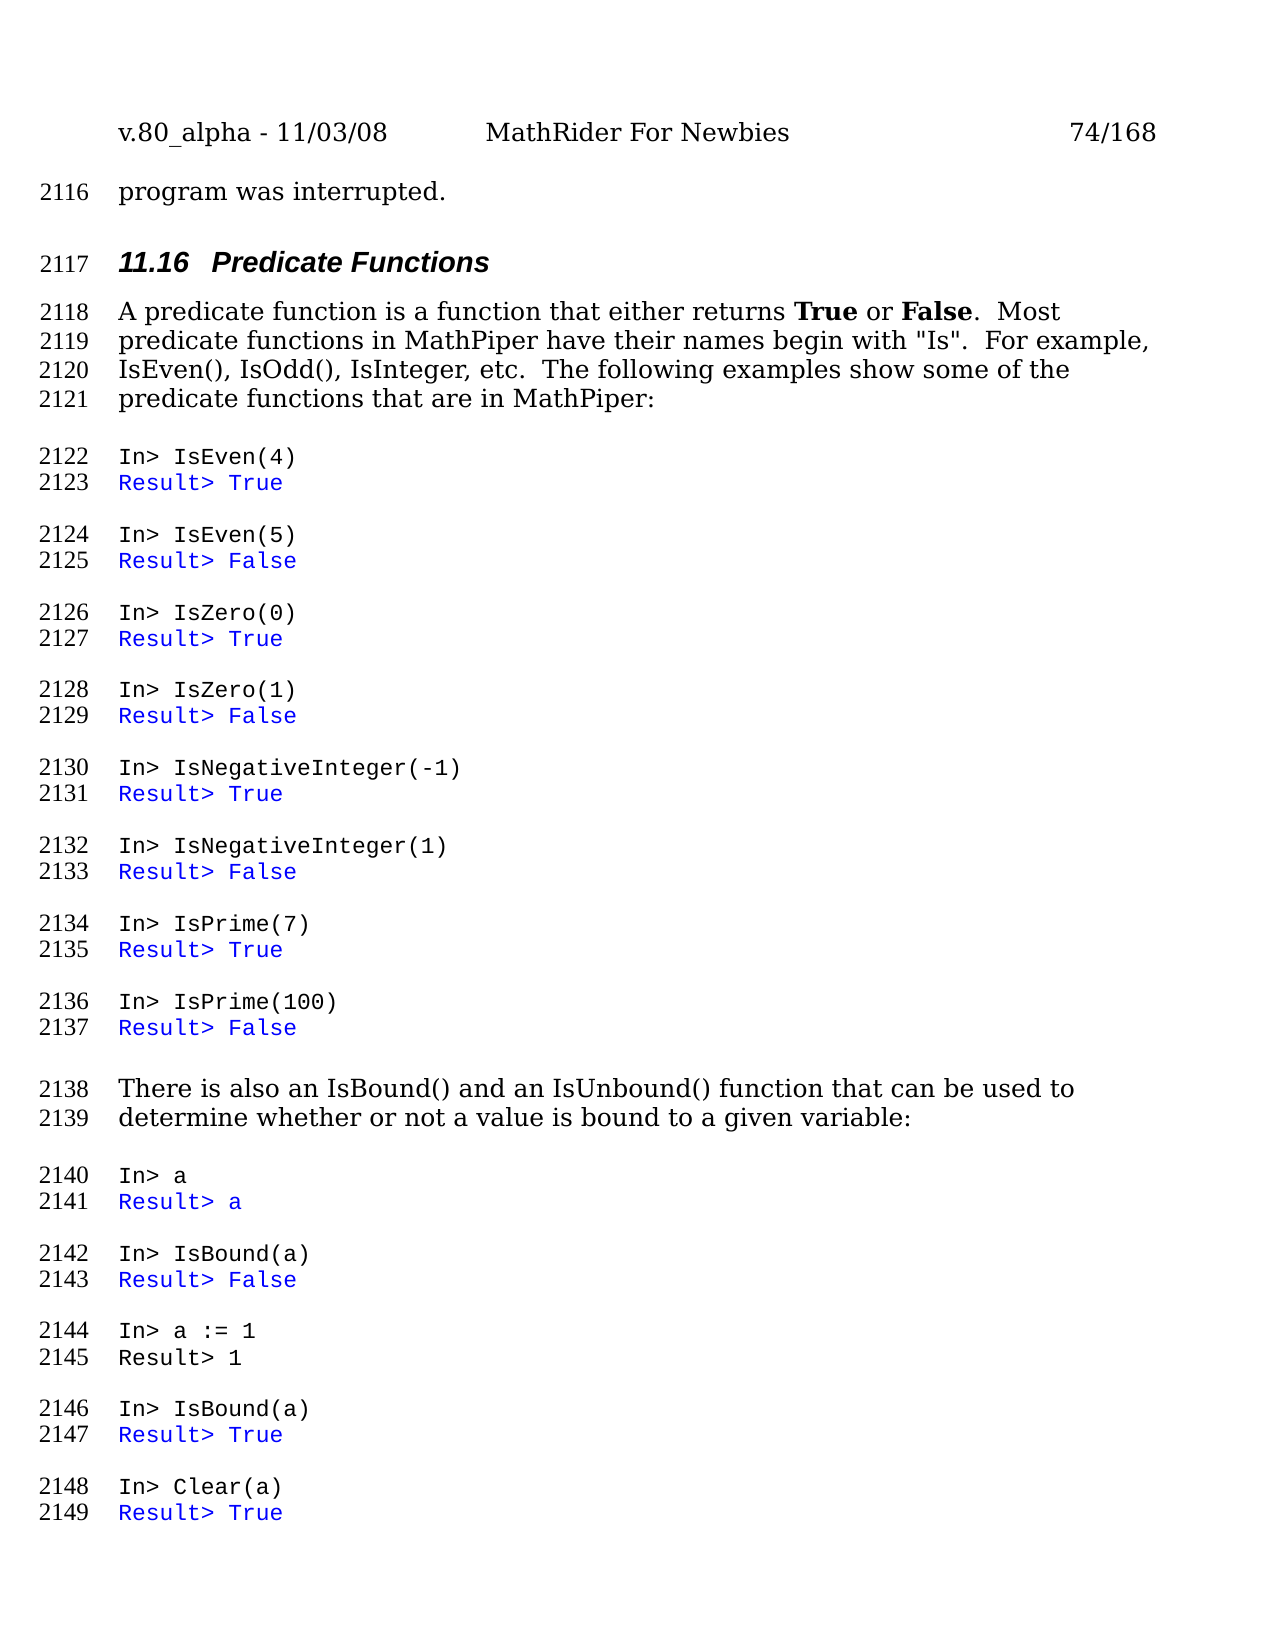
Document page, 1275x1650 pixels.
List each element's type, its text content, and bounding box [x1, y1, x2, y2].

text In> IsZero(0) [118, 601, 1157, 627]
text Result> True [118, 783, 1157, 808]
text Result> True [118, 1424, 1157, 1449]
subtitle Predicate Functions [118, 245, 1157, 278]
text Result> True [118, 1501, 1157, 1527]
text Result> True [118, 938, 1157, 964]
text Result> True [118, 627, 1157, 653]
text In> IsPrime(100) [118, 990, 1157, 1016]
text In> a [118, 1164, 1157, 1190]
text In> IsEven(5) [118, 523, 1157, 549]
text In> IsZero(1) [118, 679, 1157, 705]
text In> a := 1 [118, 1320, 1157, 1346]
text Result> False [118, 1016, 1157, 1042]
text Result> True [118, 471, 1157, 497]
text Result> 1 [118, 1346, 1157, 1372]
text A predicate function is a function that either returns True or False. Most predicate functions in MathPiper have their names begin with "Is". For example, IsEven(), IsOdd(), IsInteger, etc. The following examples show some of the predicate functions that are in MathPiper: [118, 297, 1157, 413]
text Result> False [118, 549, 1157, 575]
text In> IsBound(a) [118, 1242, 1157, 1268]
text Result> False [118, 705, 1157, 731]
text In> IsNegativeInteger(1) [118, 834, 1157, 860]
text Result> a [118, 1190, 1157, 1216]
text There is also an IsBound() and an IsUnbound() function that can be used to determine whether or not a value is bound to a given variable: [118, 1074, 1157, 1132]
text program was interrupted. [118, 177, 1157, 206]
text In> IsEven(4) [118, 445, 1157, 471]
text In> IsNegativeInteger(-1) [118, 757, 1157, 783]
text In> IsBound(a) [118, 1398, 1157, 1424]
text Result> False [118, 1268, 1157, 1294]
text In> Clear(a) [118, 1476, 1157, 1501]
text Result> False [118, 860, 1157, 886]
text In> IsPrime(7) [118, 912, 1157, 938]
